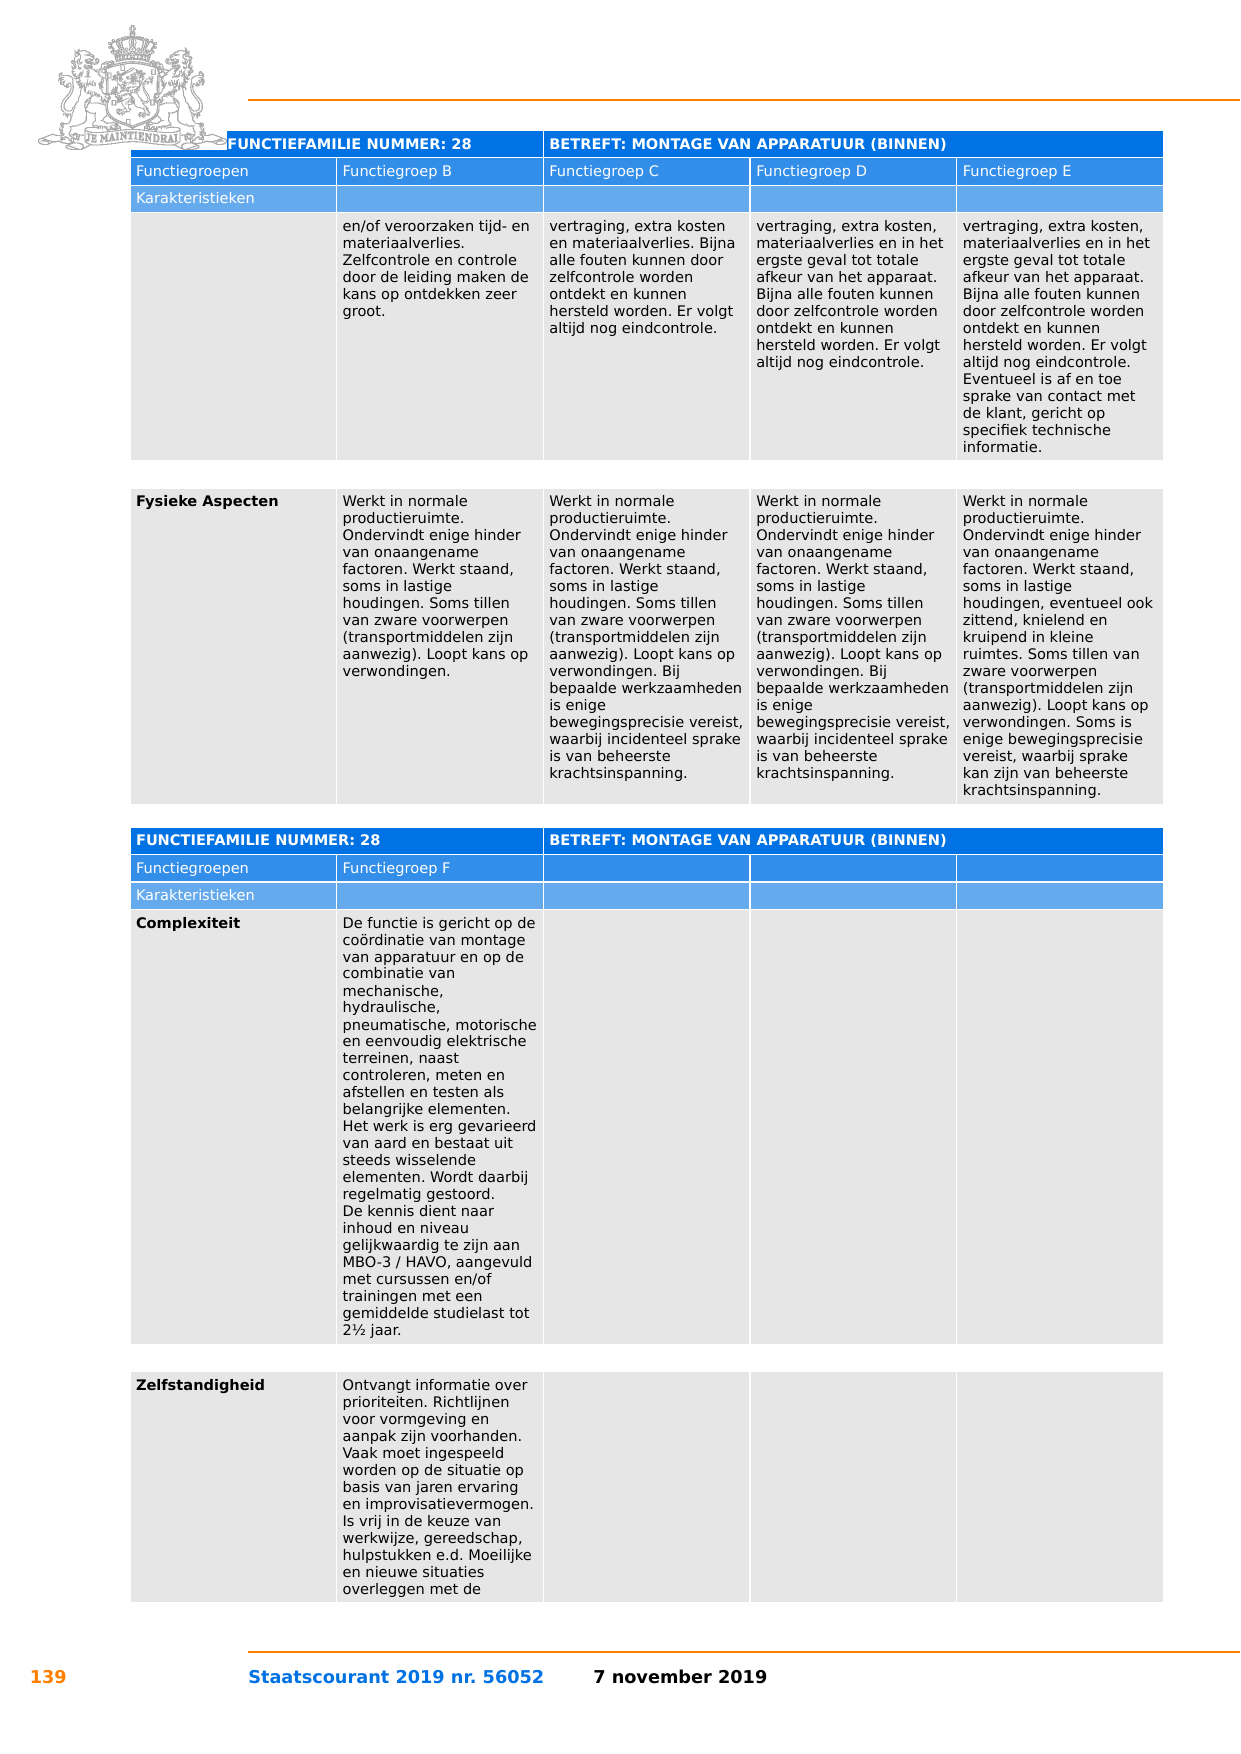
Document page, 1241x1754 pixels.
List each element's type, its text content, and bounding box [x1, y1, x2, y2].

table_cell [337, 883, 543, 909]
table_cell Functiegroep B [337, 158, 543, 185]
table_cell [957, 1372, 1163, 1602]
table_cell vertraging, extra kosten, materiaalverlies en in het ergste geval tot totale afkeur van het apparaat. Bijna alle fouten kunnen door zelfcontrole worden ontdekt en kunnen hersteld worden. Er volgt altijd nog eindcontrole. Eventueel is af en toe sprake van contact met de klant, gericht op specifiek technische informatie. [957, 213, 1163, 460]
table_cell Werkt in normale productieruimte. Ondervindt enige hinder van onaangename factoren. Werkt staand, soms in lastige houdingen. Soms tillen van zware voorwerpen (transportmiddelen zijn aanwezig). Loopt kans op verwondingen. Bij bepaalde werkzaamheden is enige bewegingsprecisie vereist, waarbij incidenteel sprake is van beheerste krachtsinspanning. [751, 489, 956, 804]
table_cell [544, 883, 749, 909]
table_cell [544, 1345, 749, 1371]
table_cell Ontvangt informatie over prioriteiten. Richtlijnen voor vormgeving en aanpak zijn voorhanden. Vaak moet ingespeeld worden op de situatie op basis van jaren ervaring en improvisatievermogen. Is vrij in de keuze van werkwijze, gereedschap, hulpstukken e.d. Moeilijke en nieuwe situaties overleggen met de [337, 1372, 543, 1602]
table_cell [751, 855, 956, 881]
table_cell [751, 1372, 956, 1602]
table_cell [544, 186, 749, 212]
table_header BETREFT: MONTAGE VAN APPARATUUR (BINNEN) [544, 131, 1163, 157]
table_cell Werkt in normale productieruimte. Ondervindt enige hinder van onaangename factoren. Werkt staand, soms in lastige houdingen. Soms tillen van zware voorwerpen (transportmiddelen zijn aanwezig). Loopt kans op verwondingen. [337, 489, 543, 804]
table_header BETREFT: MONTAGE VAN APPARATUUR (BINNEN) [544, 828, 1163, 854]
table_cell Zelfstandigheid [131, 1372, 336, 1602]
table_cell Complexiteit [131, 910, 336, 1344]
table_cell [957, 1345, 1163, 1371]
table_cell en/of veroorzaken tijd- en materiaalverlies. Zelfcontrole en controle door de leiding maken de kans op ontdekken zeer groot. [337, 213, 543, 460]
table_cell [544, 910, 749, 1344]
table_cell [957, 461, 1163, 488]
table_cell [131, 461, 336, 488]
table_cell vertraging, extra kosten en materiaalverlies. Bijna alle fouten kunnen door zelfcontrole worden ontdekt en kunnen hersteld worden. Er volgt altijd nog eindcontrole. [544, 213, 749, 460]
table_cell Karakteristieken [131, 186, 336, 212]
picture [38, 25, 227, 150]
table_cell [751, 910, 956, 1344]
table_cell [131, 213, 336, 460]
table_cell [337, 461, 543, 488]
table_cell Functiegroep D [751, 158, 956, 185]
table_cell [544, 1372, 749, 1602]
table_cell Functiegroep C [544, 158, 749, 185]
table_cell [337, 1345, 543, 1371]
table_cell De functie is gericht op de coördinatie van montage van apparatuur en op de combinatie van mechanische, hydraulische, pneumatische, motorische en eenvoudig elektrische terreinen, naast controleren, meten en afstellen en testen als belangrijke elementen. Het werk is erg gevarieerd van aard en bestaat uit steeds wisselende elementen. Wordt daarbij regelmatig gestoord. De kennis dient naar inhoud en niveau gelijkwaardig te zijn aan MBO-3 / HAVO, aangevuld met cursussen en/of trainingen met een gemiddelde studielast tot 2½ jaar. [337, 910, 543, 1344]
table_cell [751, 461, 956, 488]
table_cell [544, 855, 749, 881]
table_header FUNCTIEFAMILIE NUMMER: 28 [131, 828, 543, 854]
table_cell Functiegroep E [957, 158, 1163, 185]
table_cell Functiegroep F [337, 855, 543, 881]
table_cell Fysieke Aspecten [131, 489, 336, 804]
table_cell vertraging, extra kosten, materiaalverlies en in het ergste geval tot totale afkeur van het apparaat. Bijna alle fouten kunnen door zelfcontrole worden ontdekt en kunnen hersteld worden. Er volgt altijd nog eindcontrole. [751, 213, 956, 460]
table_cell [337, 186, 543, 212]
table_cell Karakteristieken [131, 883, 336, 909]
table_header FUNCTIEFAMILIE NUMMER: 28 [131, 131, 543, 157]
table_cell Werkt in normale productieruimte. Ondervindt enige hinder van onaangename factoren. Werkt staand, soms in lastige houdingen, eventueel ook zittend, knielend en kruipend in kleine ruimtes. Soms tillen van zware voorwerpen (transportmiddelen zijn aanwezig). Loopt kans op verwondingen. Soms is enige bewegingsprecisie vereist, waarbij sprake kan zijn van beheerste krachtsinspanning. [957, 489, 1163, 804]
table_cell [544, 461, 749, 488]
table_cell [751, 186, 956, 212]
table_cell [957, 883, 1163, 909]
table_cell [957, 910, 1163, 1344]
table_cell [957, 855, 1163, 881]
table_cell Functiegroepen [131, 855, 336, 881]
table_cell [957, 186, 1163, 212]
table_cell Werkt in normale productieruimte. Ondervindt enige hinder van onaangename factoren. Werkt staand, soms in lastige houdingen. Soms tillen van zware voorwerpen (transportmiddelen zijn aanwezig). Loopt kans op verwondingen. Bij bepaalde werkzaamheden is enige bewegingsprecisie vereist, waarbij incidenteel sprake is van beheerste krachtsinspanning. [544, 489, 749, 804]
table_cell [751, 883, 956, 909]
table_cell Functiegroepen [131, 158, 336, 185]
table_cell [751, 1345, 956, 1371]
table_cell [131, 1345, 336, 1371]
